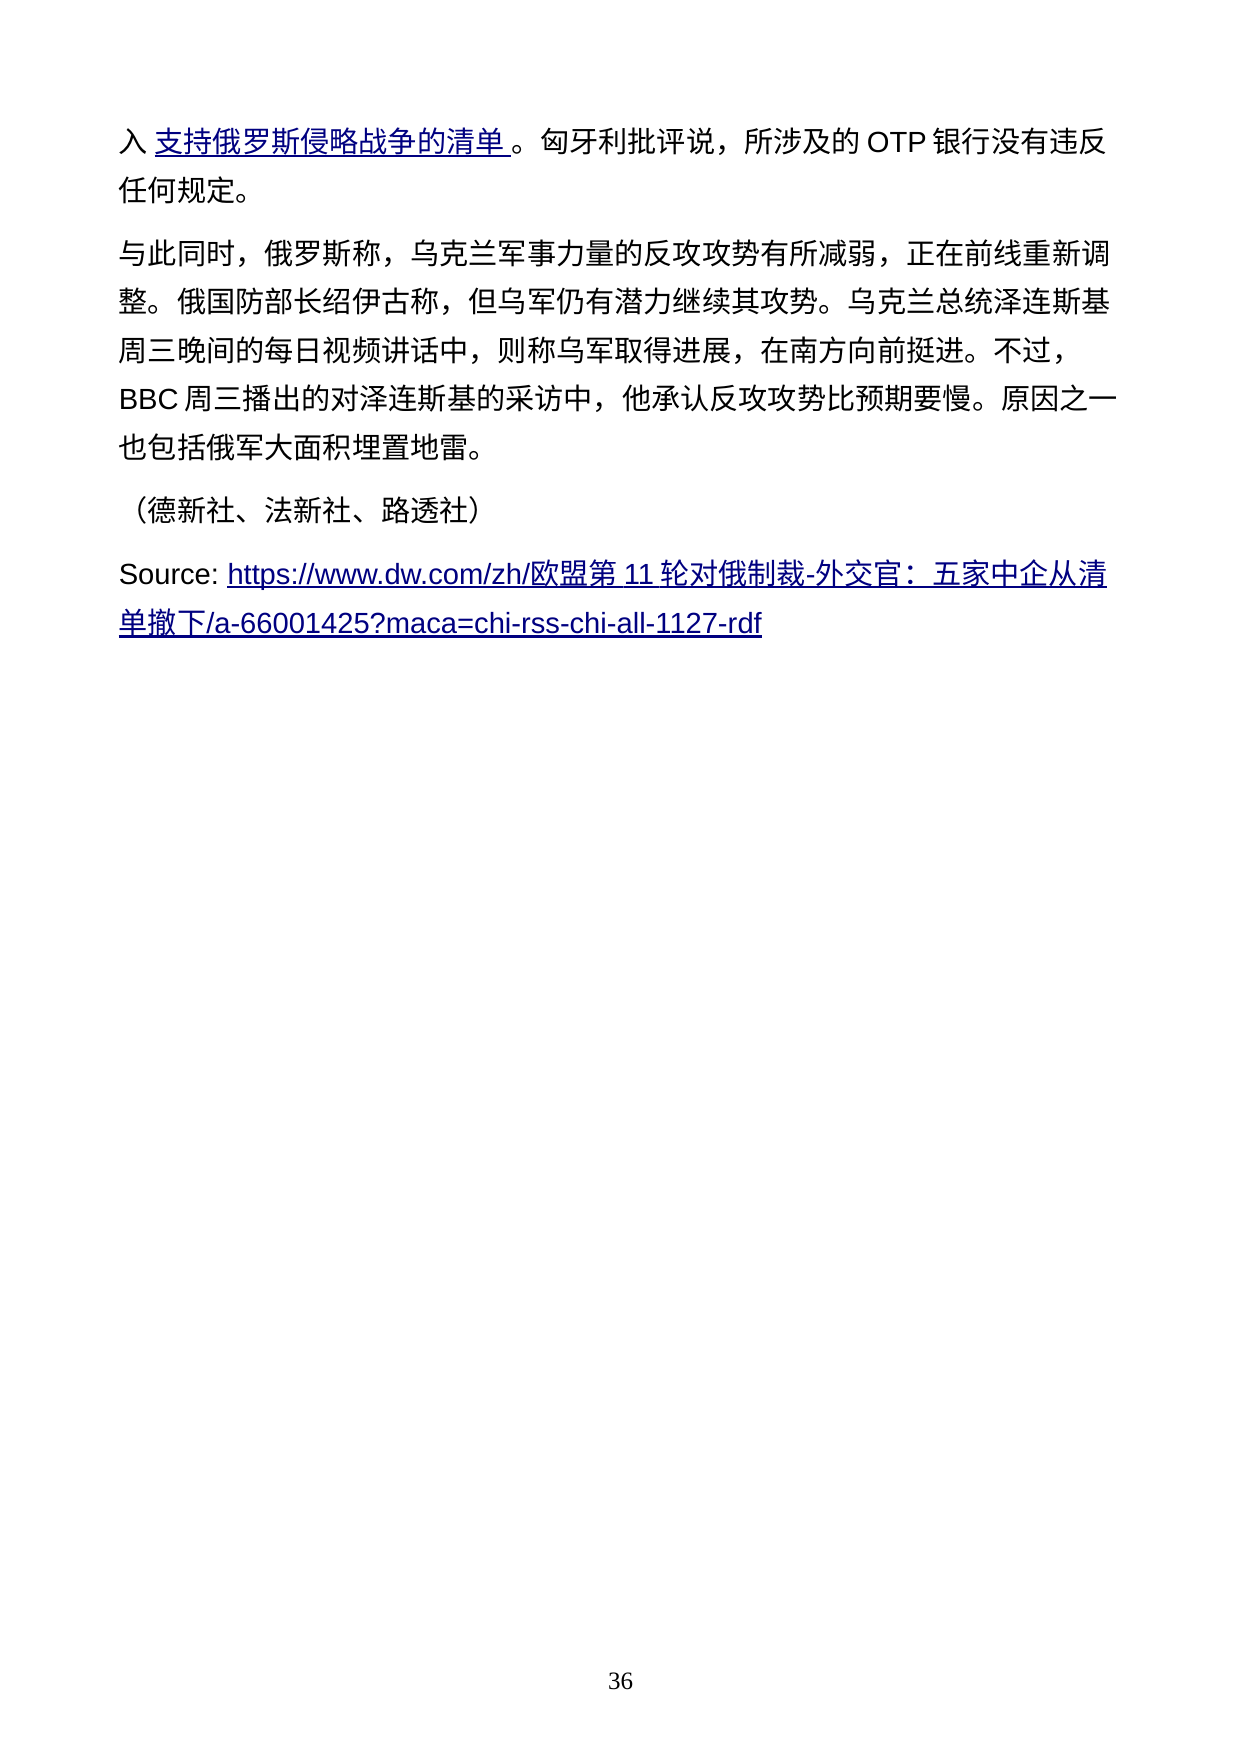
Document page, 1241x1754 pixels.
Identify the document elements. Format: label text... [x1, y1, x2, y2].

text （德新社、法新社、路透社） [118, 487, 1122, 530]
text 入 支持俄罗斯侵略战争的清单 。匈牙利批评说，所涉及的OTP银行没有违反任何规定。 [118, 118, 1122, 209]
text 与此同时，俄罗斯称，乌克兰军事力量的反攻攻势有所减弱，正在前线重新调整。俄国防部长绍伊古称，但乌军仍有潜力继续其攻势。乌克兰总统泽连斯基周三晚间的每日视频讲话中，则称乌军取得进展，在南方向前挺进。不过，BBC周三播出的对泽连斯基的采访中，他承认反攻攻势比预期要慢。原因之一也包括俄军大面积埋置地雷。 [118, 230, 1122, 467]
text Source: https://www.dw.com/zh/欧盟第11轮对俄制裁-外交官：五家中企从清单撤下/a-66001425?maca=chi-rss-chi-all-1127-rdf [118, 551, 1122, 641]
